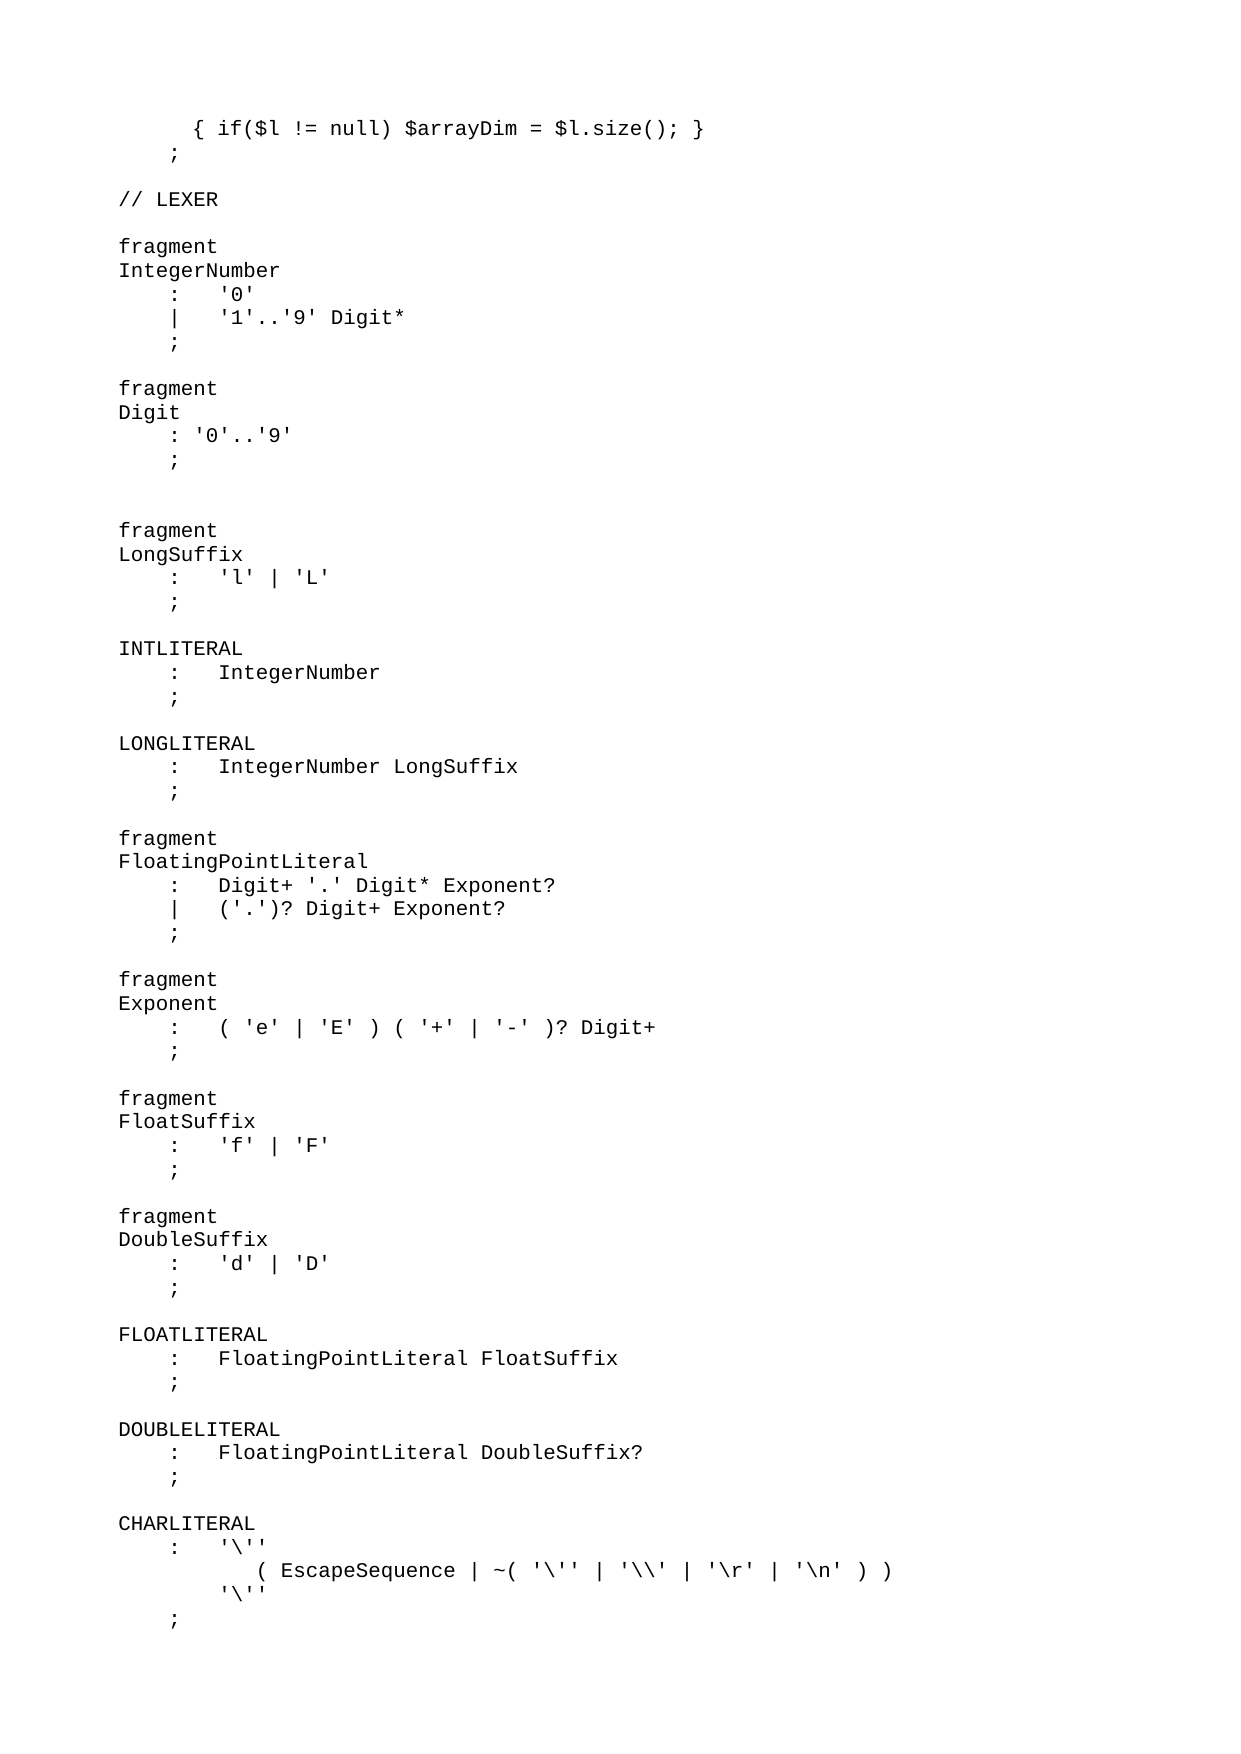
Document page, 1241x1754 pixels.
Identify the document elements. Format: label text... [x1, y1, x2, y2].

text : 'l' | 'L' [118, 567, 1123, 591]
text : IntegerNumber LongSuffix [118, 757, 1123, 780]
text { if($l != null) $arrayDim = $l.size(); } [118, 118, 1123, 142]
text fragment [118, 378, 1123, 402]
text fragment [118, 1088, 1123, 1111]
text ; [118, 1608, 1123, 1631]
text ; [118, 1466, 1123, 1489]
text | ('.')? Digit+ Exponent? [118, 898, 1123, 922]
text LongSuffix [118, 544, 1123, 567]
text : ( 'e' | 'E' ) ( '+' | '-' )? Digit+ [118, 1017, 1123, 1040]
text ; [118, 591, 1123, 615]
text : Digit+ '.' Digit* Exponent? [118, 875, 1123, 898]
text '\'' [118, 1584, 1123, 1608]
text CHARLITERAL [118, 1513, 1123, 1537]
text Exponent [118, 993, 1123, 1017]
text // LEXER [118, 189, 1123, 213]
text fragment [118, 827, 1123, 851]
text fragment [118, 1206, 1123, 1229]
text : 'd' | 'D' [118, 1253, 1123, 1277]
text | '1'..'9' Digit* [118, 307, 1123, 331]
text DOUBLELITERAL [118, 1419, 1123, 1442]
text : '\'' [118, 1537, 1123, 1561]
text FLOATLITERAL [118, 1324, 1123, 1348]
text : '0'..'9' [118, 426, 1123, 449]
text ; [118, 331, 1123, 354]
text : FloatingPointLiteral DoubleSuffix? [118, 1442, 1123, 1466]
text FloatSuffix [118, 1111, 1123, 1135]
text ; [118, 1277, 1123, 1300]
text ; [118, 142, 1123, 165]
text ; [118, 686, 1123, 709]
text : 'f' | 'F' [118, 1135, 1123, 1158]
text : '0' [118, 284, 1123, 307]
text Digit [118, 402, 1123, 426]
text ; [118, 1371, 1123, 1395]
text IntegerNumber [118, 260, 1123, 284]
text ; [118, 449, 1123, 473]
text ( EscapeSequence | ~( '\'' | '\\' | '\r' | '\n' ) ) [118, 1561, 1123, 1584]
text ; [118, 1158, 1123, 1182]
text fragment [118, 236, 1123, 260]
text ; [118, 1040, 1123, 1064]
text INTLITERAL [118, 638, 1123, 662]
text DoubleSuffix [118, 1229, 1123, 1253]
text fragment [118, 969, 1123, 993]
text : IntegerNumber [118, 662, 1123, 686]
text FloatingPointLiteral [118, 851, 1123, 875]
text ; [118, 922, 1123, 946]
text fragment [118, 520, 1123, 544]
text ; [118, 780, 1123, 804]
text : FloatingPointLiteral FloatSuffix [118, 1348, 1123, 1371]
text LONGLITERAL [118, 733, 1123, 757]
